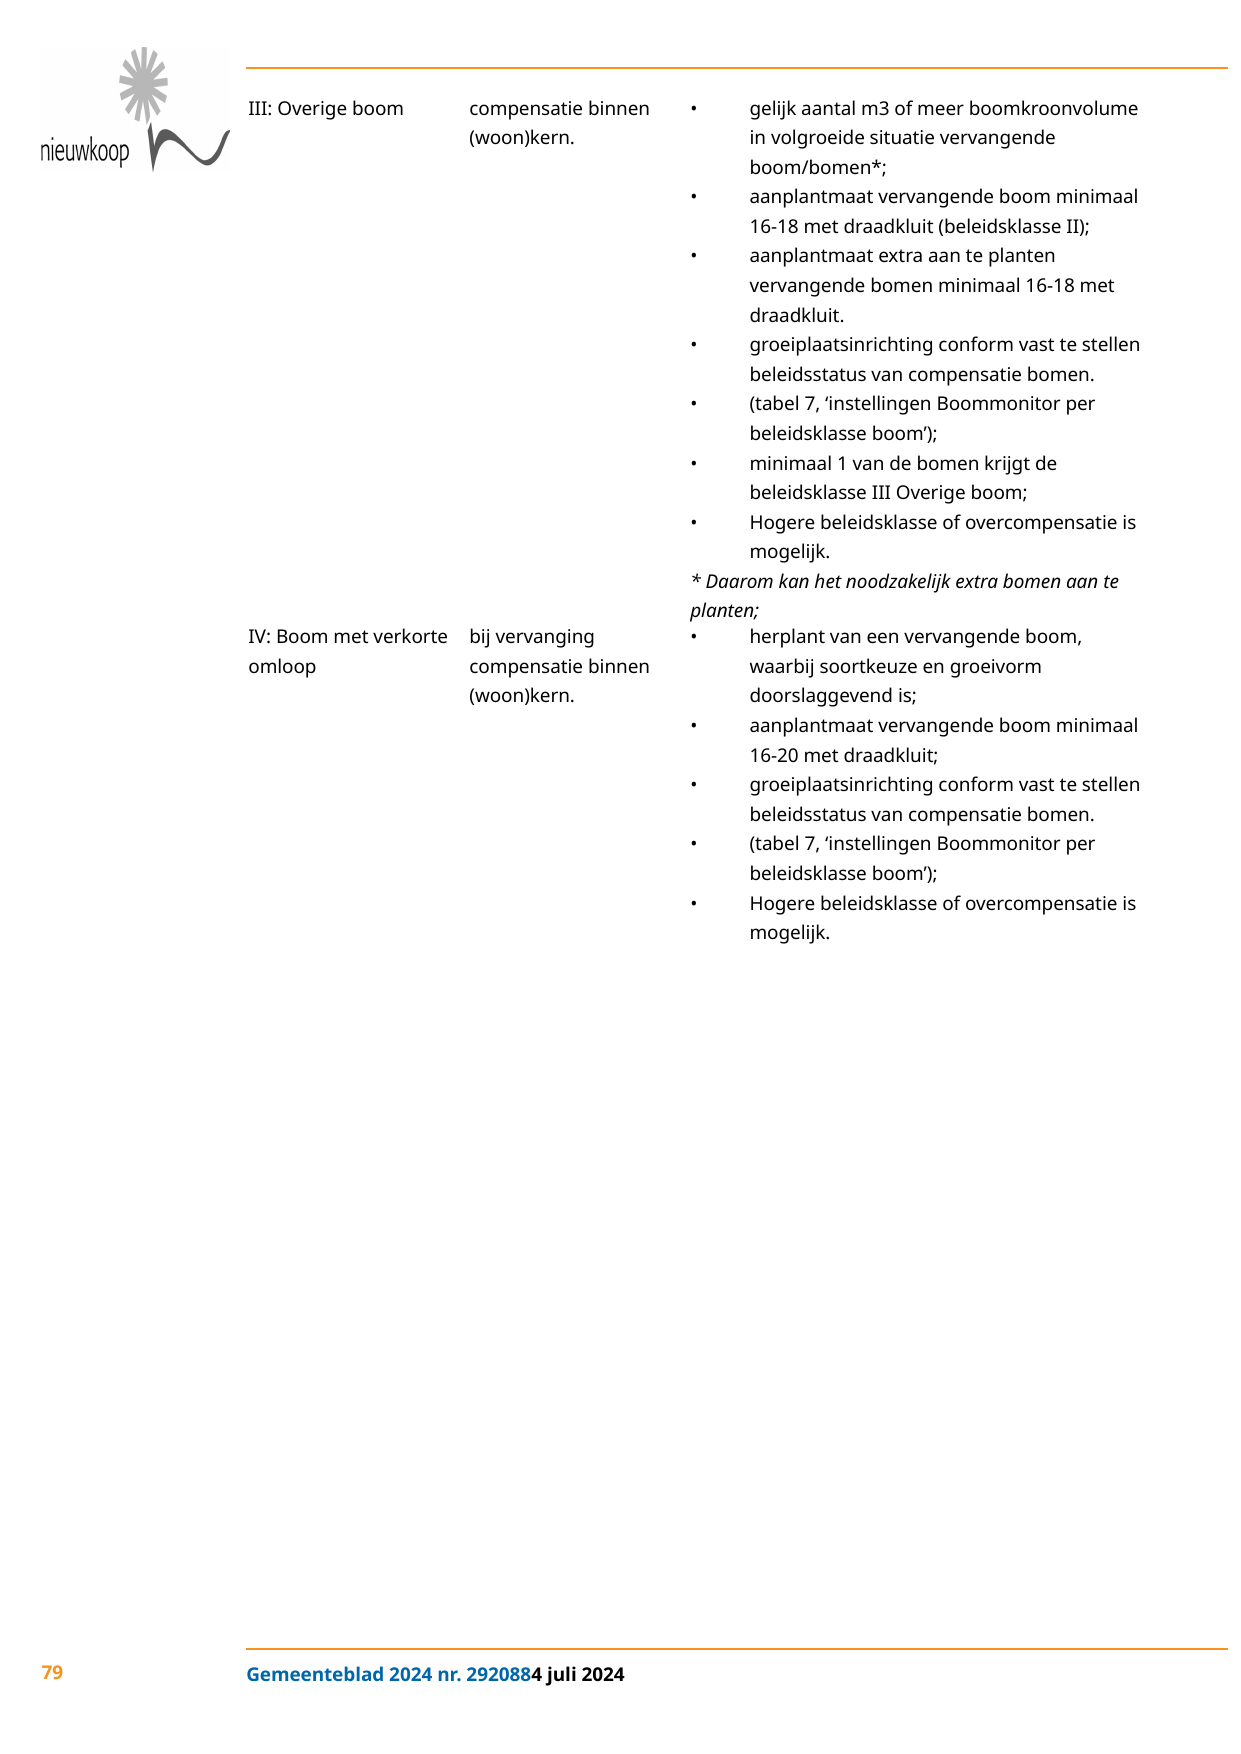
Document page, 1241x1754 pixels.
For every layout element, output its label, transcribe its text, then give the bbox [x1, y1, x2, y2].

table_cell gelijk aantal m3 of meer boomkroonvolume in volgroeide situatie vervangende boom/bomen*; aanplantmaat vervangende boom minimaal 16-18 met draadkluit (beleidsklasse II); aanplantmaat extra aan te planten vervangende bomen minimaal 16-18 met draadkluit. groeiplaatsinrichting conform vast te stellen beleidsstatus van compensatie bomen. (tabel 7, ‘instellingen Boommonitor per beleidsklasse boom’); minimaal 1 van de bomen krijgt de beleidsklasse III Overige boom; Hogere beleidsklasse of overcompensatie is mogelijk. * Daarom kan het noodzakelijk extra bomen aan te planten; [690, 95, 1152, 623]
table_cell herplant van een vervangende boom, waarbij soortkeuze en groeivorm doorslaggevend is; aanplantmaat vervangende boom minimaal 16-20 met draadkluit; groeiplaatsinrichting conform vast te stellen beleidsstatus van compensatie bomen. (tabel 7, ‘instellingen Boommonitor per beleidsklasse boom’); Hogere beleidsklasse of overcompensatie is mogelijk. [690, 624, 1152, 945]
picture [41, 47, 231, 172]
table_cell III: Overige boom [248, 95, 469, 623]
table_cell bij vervanging compensatie binnen (woon)kern. [469, 624, 690, 945]
table_cell compensatie binnen (woon)kern. [469, 95, 690, 623]
table_cell IV: Boom met verkorte omloop [248, 624, 469, 945]
